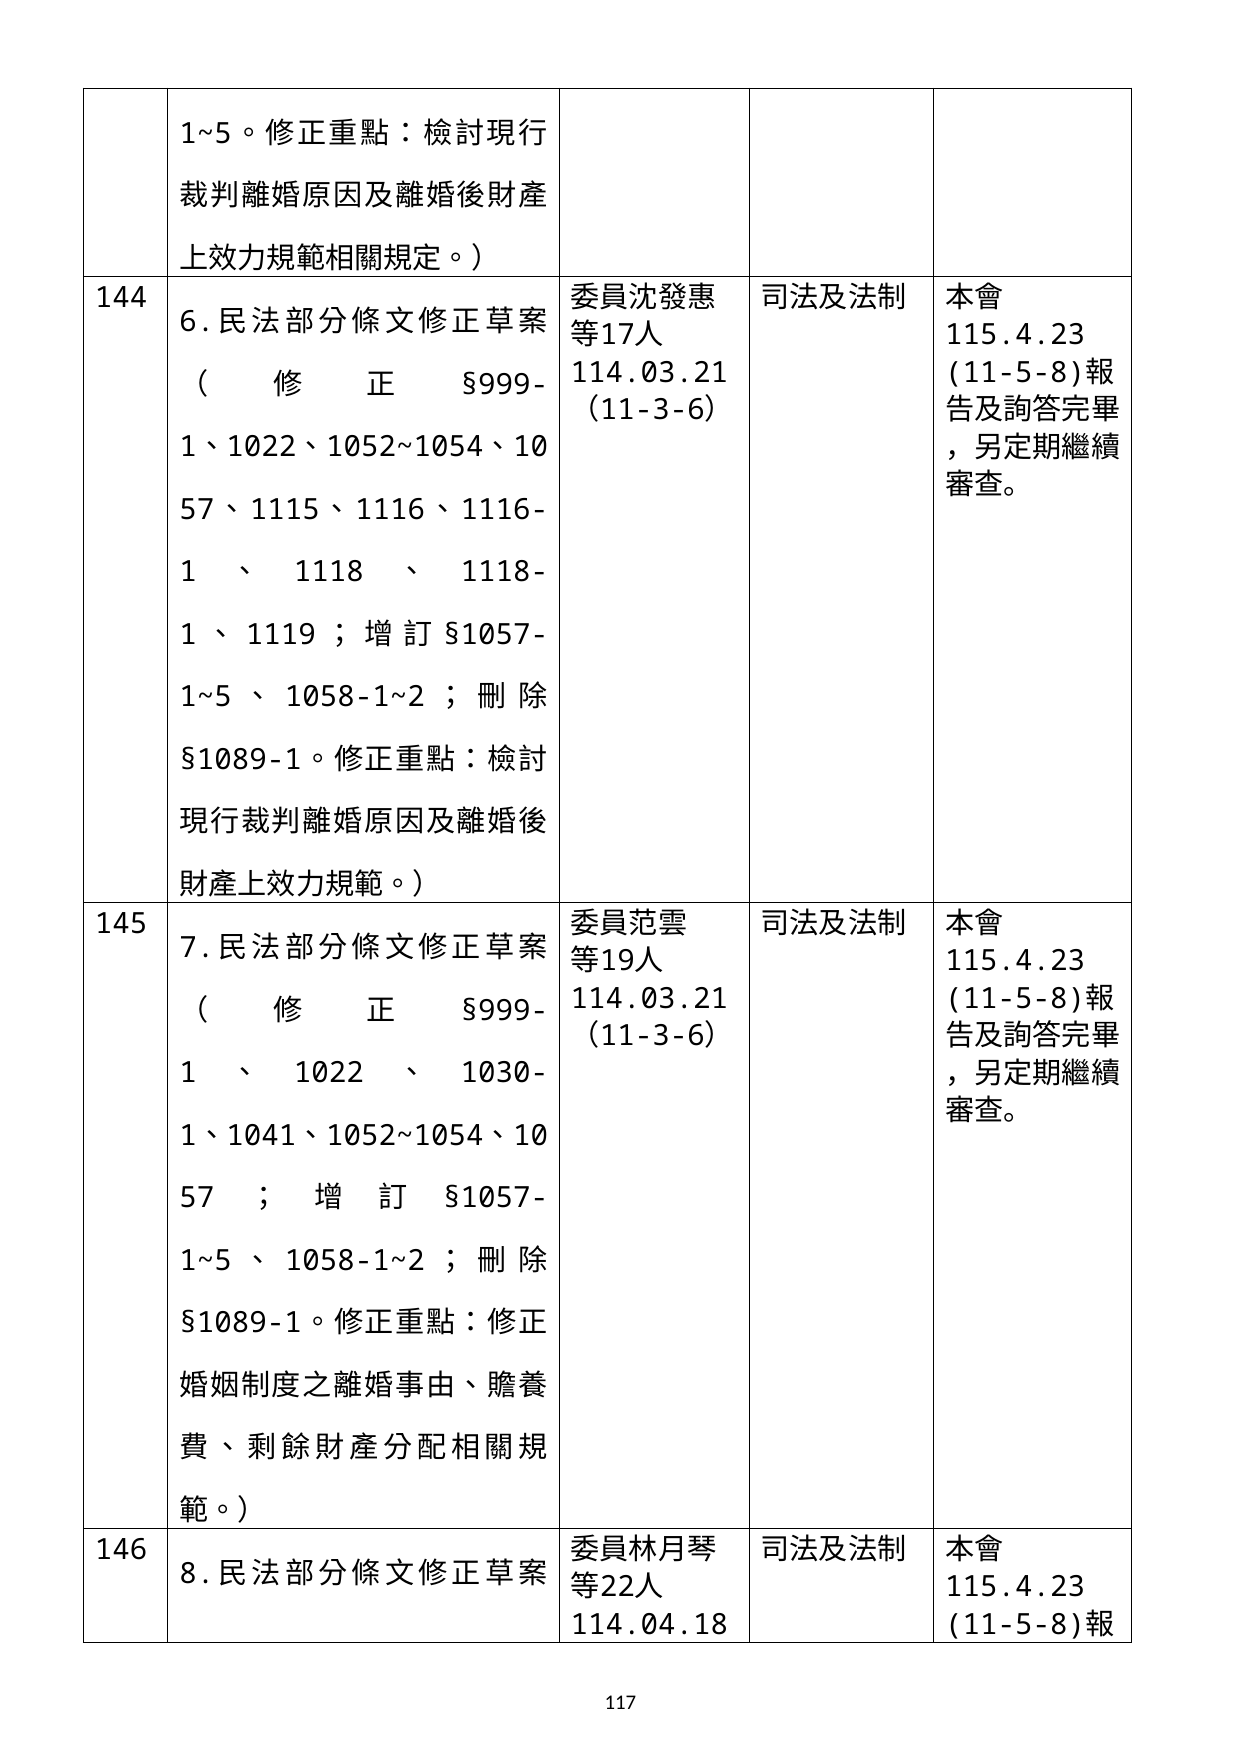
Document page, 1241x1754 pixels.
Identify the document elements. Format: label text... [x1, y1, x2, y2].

table_cell 7.民法部分條文修正草案（修正§999-1、1022、1030-1、1041、1052~1054、1057；增訂§1057-1~5、1058-1~2；刪除§1089-1。修正重點：修正婚姻制度之離婚事由、贍養費、剩餘財產分配相關規範。） [168, 903, 559, 1528]
table_cell 145 [84, 903, 167, 1528]
table_cell 144 [84, 277, 167, 902]
table_cell 委員范雲 等19人 114.03.21 （11-3-6） [560, 903, 749, 1528]
table_cell [560, 89, 749, 276]
table_cell 146 [84, 1529, 167, 1642]
table_cell 1~5。修正重點：檢討現行裁判離婚原因及離婚後財產上效力規範相關規定。） [168, 89, 559, 276]
table_cell [750, 89, 933, 276]
table_cell 司法及法制 [750, 1529, 933, 1642]
table_cell 本會 115.4.23 (11-5-8)報告及詢答完畢，另定期繼續審查。 [934, 277, 1131, 902]
table_cell 8.民法部分條文修正草案 [168, 1529, 559, 1642]
table_cell 6.民法部分條文修正草案（修正§999-1、1022、1052~1054、1057、1115、1116、1116-1、1118、1118-1、1119；增訂§1057-1~5、1058-1~2；刪除§1089-1。修正重點：檢討現行裁判離婚原因及離婚後財產上效力規範。） [168, 277, 559, 902]
table_cell [934, 89, 1131, 276]
table_cell 委員林月琴 等22人 114.04.18 [560, 1529, 749, 1642]
table_cell 委員沈發惠 等17人 114.03.21 （11-3-6） [560, 277, 749, 902]
table_cell 司法及法制 [750, 903, 933, 1528]
table_cell 本會 115.4.23 (11-5-8)報 [934, 1529, 1131, 1642]
table_cell [84, 89, 167, 276]
table_cell 本會 115.4.23 (11-5-8)報告及詢答完畢，另定期繼續審查。 [934, 903, 1131, 1528]
table_cell 司法及法制 [750, 277, 933, 902]
